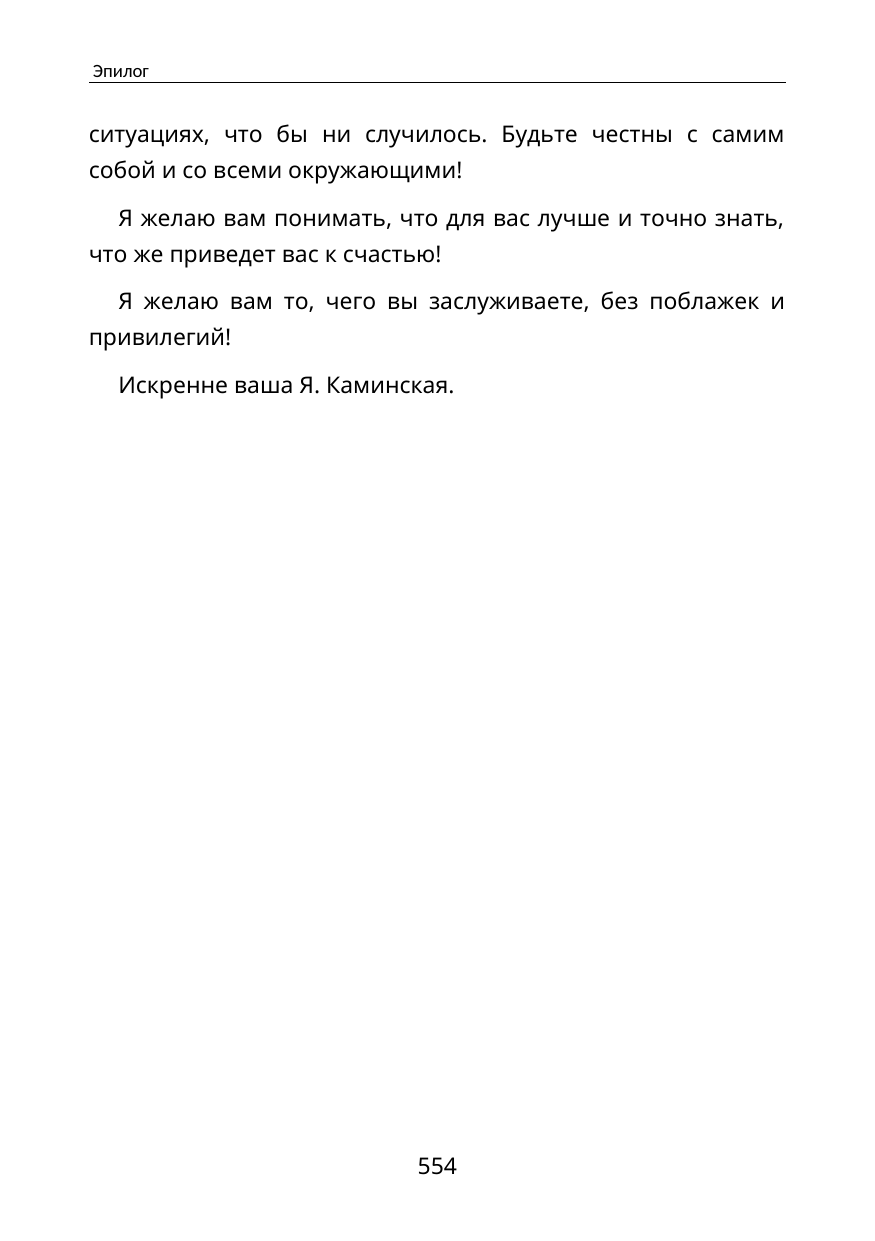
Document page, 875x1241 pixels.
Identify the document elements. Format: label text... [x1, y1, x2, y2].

text Искренне ваша Я. Каминская. [88, 369, 786, 400]
text Я желаю вам понимать, что для вас лучше и точно знать, что же приведет вас к счастью! [88, 202, 786, 269]
text ситуациях, что бы ни случилось. Будьте честны с самим собой и со всеми окружающими! [88, 118, 786, 185]
text Я желаю вам то, чего вы заслуживаете, без поблажек и привилегий! [88, 285, 786, 352]
